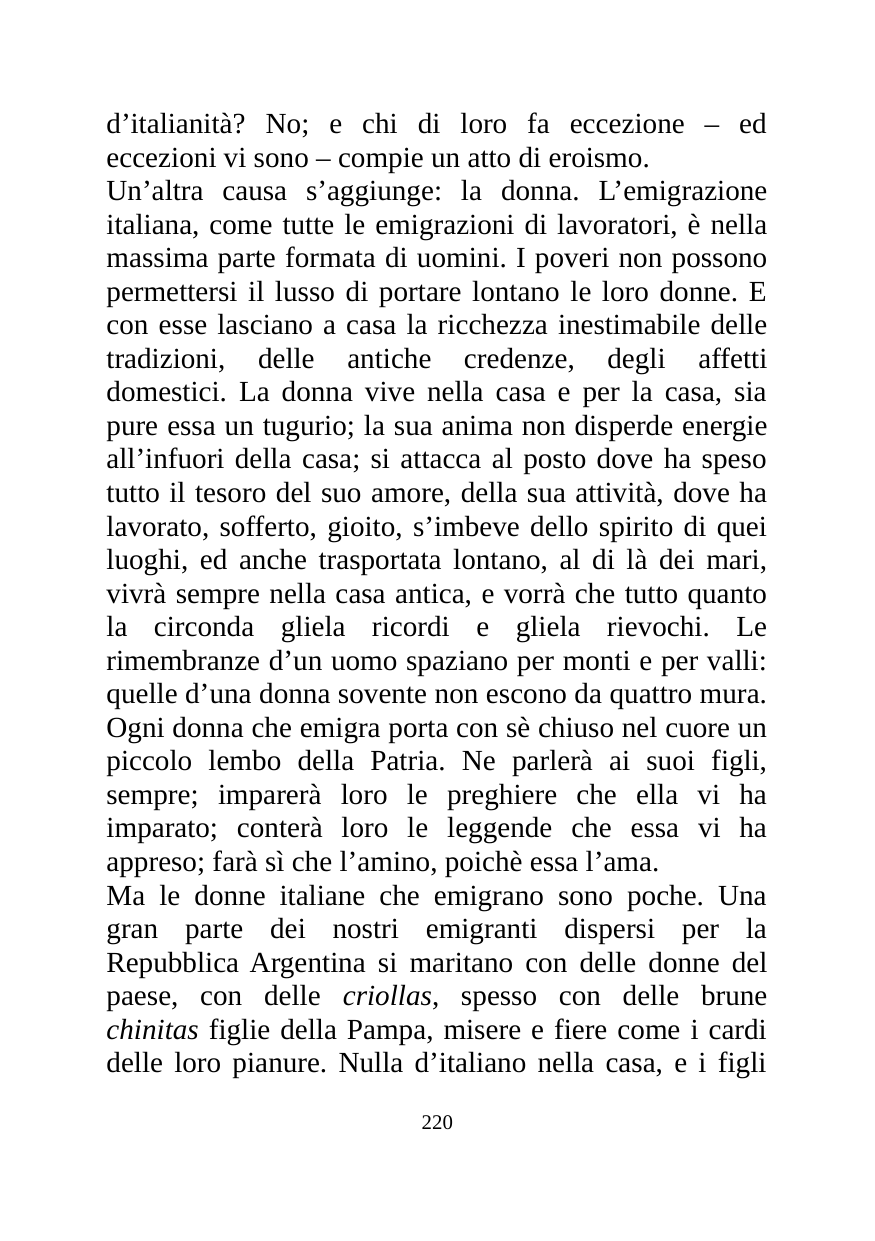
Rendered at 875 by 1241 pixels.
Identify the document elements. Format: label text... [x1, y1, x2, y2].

text Un’altra causa s’aggiunge: la donna. L’emigrazione italiana, come tutte le emigrazioni di lavoratori, è nella massima parte formata di uomini. I poveri non possono permettersi il lusso di portare lontano le loro donne. E con esse lasciano a casa la ricchezza inestimabile delle tradizioni, delle antiche credenze, degli affetti domestici. La donna vive nella casa e per la casa, sia pure essa un tugurio; la sua anima non disperde energie all’infuori della casa; si attacca al posto dove ha speso tutto il tesoro del suo amore, della sua attività, dove ha lavorato, sofferto, gioito, s’imbeve dello spirito di quei luoghi, ed anche trasportata lontano, al di là dei mari, vivrà sempre nella casa antica, e vorrà che tutto quanto la circonda gliela ricordi e gliela rievochi. Le rimembranze d’un uomo spaziano per monti e per valli: quelle d’una donna sovente non escono da quattro mura. Ogni donna che emigra porta con sè chiuso nel cuore un piccolo lembo della Patria. Ne parlerà ai suoi figli, sempre; imparerà loro le preghiere che ella vi ha imparato; conterà loro le leggende che essa vi ha appreso; farà sì che l’amino, poichè essa l’ama. [106, 173, 768, 878]
text d’italianità? No; e chi di loro fa eccezione – ed eccezioni vi sono – compie un atto di eroismo. [106, 106, 768, 173]
text Ma le donne italiane che emigrano sono poche. Una gran parte dei nostri emigranti dispersi per la Repubblica Argentina si maritano con delle donne del paese, con delle criollas, spesso con delle brune chinitas figlie della Pampa, misere e fiere come i cardi delle loro pianure. Nulla d’italiano nella casa, e i figli [106, 878, 768, 1079]
